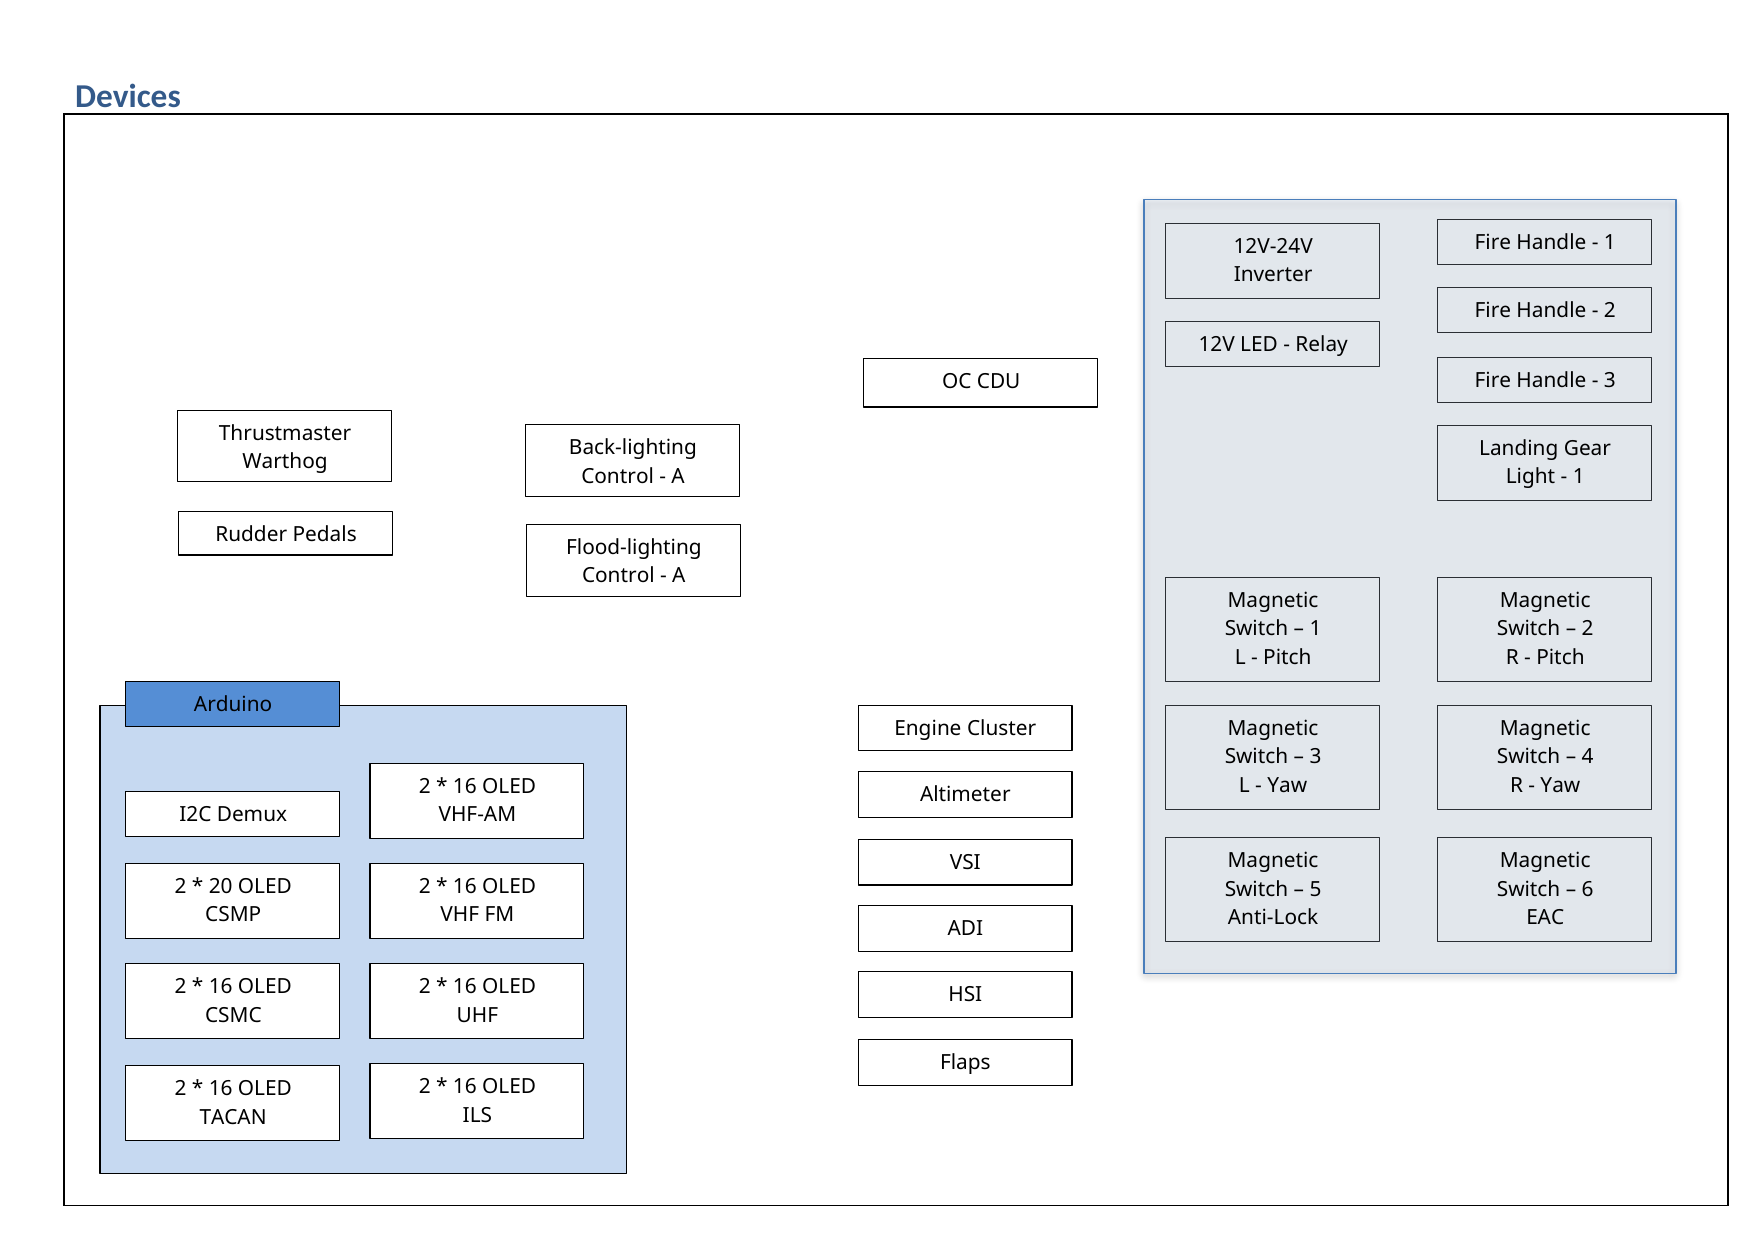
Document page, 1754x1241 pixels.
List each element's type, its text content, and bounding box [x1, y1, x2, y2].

text EAC [1453, 902, 1637, 931]
text Rudder Pedals [194, 519, 378, 548]
text Switch – 2 [1453, 613, 1637, 642]
text 2 * 16 OLED [385, 971, 569, 1000]
text Switch – 4 [1453, 742, 1637, 770]
text Magnetic [1181, 845, 1365, 874]
text 12V LED - Relay [1181, 329, 1365, 357]
text Switch – 1 [1181, 613, 1365, 642]
text OC CDU [879, 366, 1083, 394]
text Warthog [193, 446, 377, 474]
text Control - A [542, 561, 726, 589]
subtitle Devices [75, 75, 1679, 113]
text ILS [385, 1100, 569, 1128]
text Arduino [141, 689, 325, 718]
text TACAN [141, 1102, 325, 1130]
text R - Yaw [1453, 770, 1637, 798]
text Landing Gear Light - 1 [1453, 433, 1637, 490]
text Inverter [1181, 259, 1365, 288]
text Altimeter [873, 779, 1057, 808]
text R - Pitch [1453, 642, 1637, 670]
text Magnetic [1181, 585, 1365, 613]
text HSI [873, 979, 1057, 1008]
text L - Pitch [1181, 642, 1365, 670]
text 2 * 20 OLED [141, 871, 325, 899]
text Switch – 5 [1181, 874, 1365, 902]
text Engine Cluster [873, 713, 1057, 742]
text 12V-24V [1181, 231, 1365, 259]
text Thrustmaster [193, 418, 377, 446]
text Back-lighting [541, 432, 725, 461]
text L - Yaw [1181, 770, 1365, 798]
text 2 * 16 OLED [141, 1073, 325, 1102]
text 2 * 16 OLED [385, 1071, 569, 1100]
text Fire Handle - 1 [1453, 227, 1637, 255]
text ADI [873, 913, 1057, 942]
text Fire Handle - 2 [1453, 295, 1637, 323]
text 2 * 16 OLED [385, 771, 569, 799]
text Control - A [541, 461, 725, 489]
text Fire Handle - 3 [1453, 365, 1637, 393]
text Magnetic [1453, 585, 1637, 613]
text CSMP [141, 899, 325, 928]
text Magnetic [1453, 713, 1637, 742]
text Flaps [873, 1047, 1057, 1076]
text VHF FM [385, 899, 569, 928]
text CSMC [141, 1000, 325, 1028]
text Switch – 3 [1181, 742, 1365, 770]
text 2 * 16 OLED [385, 871, 569, 899]
text I2C Demux [141, 799, 325, 828]
text Flood-lighting [542, 532, 726, 561]
text VHF-AM [385, 799, 569, 828]
text Magnetic [1181, 713, 1365, 742]
text UHF [385, 1000, 569, 1028]
text VSI [873, 847, 1057, 876]
text Magnetic [1453, 845, 1637, 874]
text 2 * 16 OLED [141, 971, 325, 1000]
text Switch – 6 [1453, 874, 1637, 902]
text Anti-Lock [1181, 902, 1365, 931]
